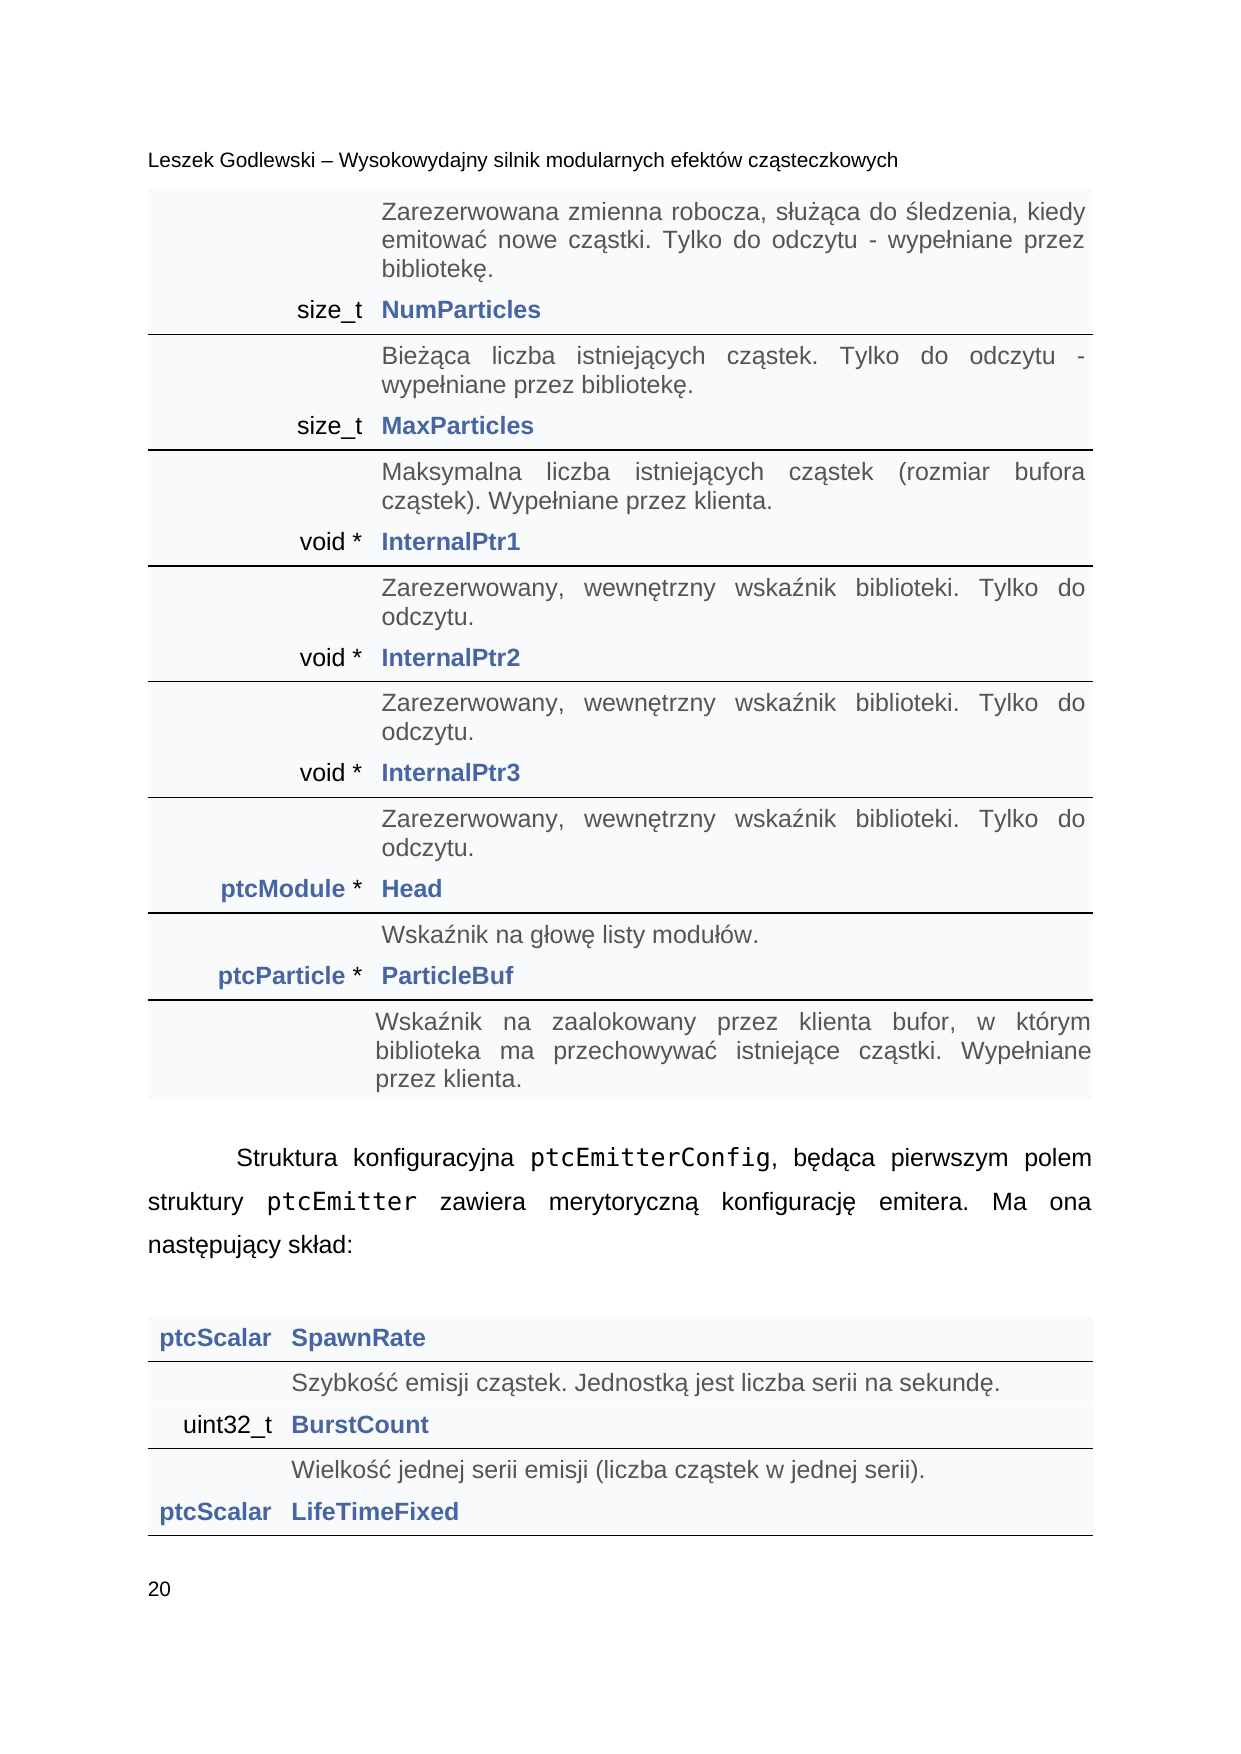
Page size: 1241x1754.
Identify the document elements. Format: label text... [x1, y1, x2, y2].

table_cell Wskaźnik na zaalokowany przez klienta bufor, w którym biblioteka ma przechowywać istniejące cząstki. Wypełniane przez klienta. [375, 1001, 1092, 1099]
table_cell Zarezerwowana zmienna robocza, służąca do śledzenia, kiedy emitować nowe cząstki. Tylko do odczytu - wypełniane przez bibliotekę. [375, 189, 1092, 289]
table_cell void * [148, 752, 375, 796]
table_cell NumParticles [375, 289, 1092, 333]
table_cell [148, 1362, 285, 1403]
table_cell [148, 798, 375, 868]
table_cell Szybkość emisji cząstek. Jednostką jest liczba serii na sekundę. [285, 1362, 1093, 1403]
table_cell InternalPtr2 [375, 636, 1092, 681]
table_cell [148, 682, 375, 752]
table_cell ptcParticle * [148, 955, 375, 999]
table_cell Zarezerwowany, wewnętrzny wskaźnik biblioteki. Tylko do odczytu. [375, 682, 1092, 752]
table_cell Zarezerwowany, wewnętrzny wskaźnik biblioteki. Tylko do odczytu. [375, 567, 1092, 636]
table_cell [148, 335, 375, 405]
table_cell size_t [148, 289, 375, 333]
table_cell size_t [148, 405, 375, 449]
table_cell [148, 1001, 375, 1099]
table_cell [148, 1449, 285, 1490]
table_cell InternalPtr1 [375, 521, 1092, 565]
table_cell InternalPtr3 [375, 752, 1092, 796]
table_cell BurstCount [285, 1404, 1093, 1448]
table_cell Maksymalna liczba istniejących cząstek (rozmiar bufora cząstek). Wypełniane przez klienta. [375, 451, 1092, 521]
table_cell [148, 189, 375, 289]
table_cell Head [375, 868, 1092, 912]
text Struktura konfiguracyjna ptcEmitterConfig, będąca pierwszym polem struktury ptcEmitter zawiera merytoryczną konfigurację emitera. Ma ona następujący skład: [148, 1142, 1092, 1259]
table_cell Bieżąca liczba istniejących cząstek. Tylko do odczytu - wypełniane przez bibliotekę. [375, 335, 1092, 405]
table_cell MaxParticles [375, 405, 1092, 449]
table_cell LifeTimeFixed [285, 1490, 1093, 1534]
table_cell uint32_t [148, 1404, 285, 1448]
table_cell Wielkość jednej serii emisji (liczba cząstek w jednej serii). [285, 1449, 1093, 1490]
table_cell [148, 451, 375, 521]
table_header SpawnRate [285, 1316, 1093, 1361]
table_header ptcScalar [148, 1316, 285, 1361]
table_cell ParticleBuf [375, 955, 1092, 999]
table_cell [148, 567, 375, 636]
table_cell void * [148, 521, 375, 565]
table_cell void * [148, 636, 375, 681]
table_cell [148, 914, 375, 955]
table_cell ptcScalar [148, 1490, 285, 1534]
table_cell ptcModule * [148, 868, 375, 912]
table_cell Zarezerwowany, wewnętrzny wskaźnik biblioteki. Tylko do odczytu. [375, 798, 1092, 868]
table_cell Wskaźnik na głowę listy modułów. [375, 914, 1092, 955]
